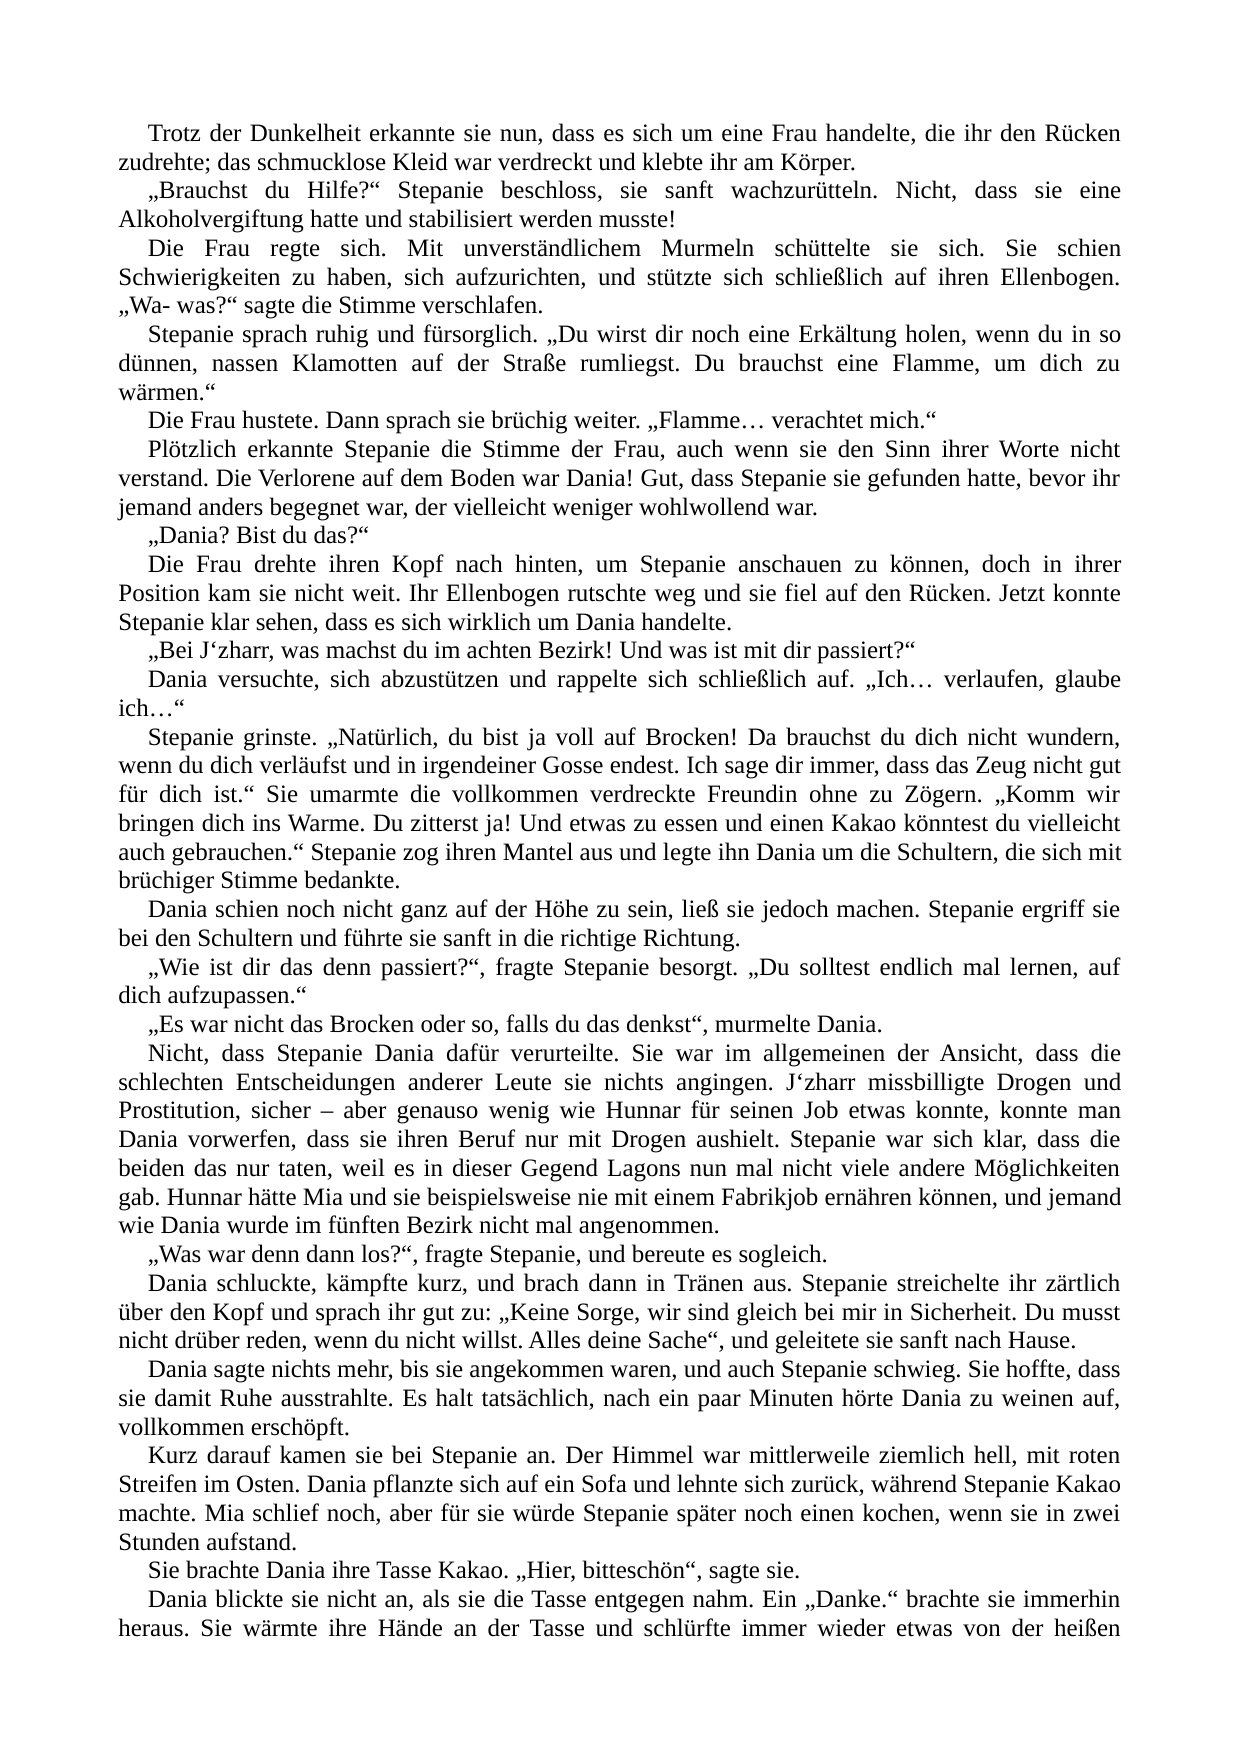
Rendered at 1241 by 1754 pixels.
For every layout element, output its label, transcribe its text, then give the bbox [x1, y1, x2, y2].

text Dania versuchte, sich abzustützen und rappelte sich schließlich auf. „Ich… verlaufen, glaube ich…“ [118, 664, 1122, 722]
text „Bei J‘zharr, was machst du im achten Bezirk! Und was ist mit dir passiert?“ [118, 636, 1122, 664]
text Die Frau hustete. Dann sprach sie brüchig weiter. „Flamme… verachtet mich.“ [118, 406, 1122, 434]
text Sie brachte Dania ihre Tasse Kakao. „Hier, bitteschön“, sagte sie. [118, 1556, 1122, 1584]
text Dania sagte nichts mehr, bis sie angekommen waren, und auch Stepanie schwieg. Sie hoffte, dass sie damit Ruhe ausstrahlte. Es halt tatsächlich, nach ein paar Minuten hörte Dania zu weinen auf, vollkommen erschöpft. [118, 1354, 1122, 1441]
text „Brauchst du Hilfe?“ Stepanie beschloss, sie sanft wachzurütteln. Nicht, dass sie eine Alkoholvergiftung hatte und stabilisiert werden musste! [118, 176, 1122, 233]
text Trotz der Dunkelheit erkannte sie nun, dass es sich um eine Frau handelte, die ihr den Rücken zudrehte; das schmucklose Kleid war verdreckt und klebte ihr am Körper. [118, 118, 1122, 176]
text „Es war nicht das Brocken oder so, falls du das denkst“, murmelte Dania. [118, 1009, 1122, 1038]
text Dania blickte sie nicht an, als sie die Tasse entgegen nahm. Ein „Danke.“ brachte sie immerhin heraus. Sie wärmte ihre Hände an der Tasse und schlürfte immer wieder etwas von der heißen [118, 1584, 1122, 1642]
text Nicht, dass Stepanie Dania dafür verurteilte. Sie war im allgemeinen der Ansicht, dass die schlechten Entscheidungen anderer Leute sie nichts angingen. J‘zharr missbilligte Drogen und Prostitution, sicher – aber genauso wenig wie Hunnar für seinen Job etwas konnte, konnte man Dania vorwerfen, dass sie ihren Beruf nur mit Drogen aushielt. Stepanie war sich klar, dass die beiden das nur taten, weil es in dieser Gegend Lagons nun mal nicht viele andere Möglichkeiten gab. Hunnar hätte Mia und sie beispielsweise nie mit einem Fabrikjob ernähren können, und jemand wie Dania wurde im fünften Bezirk nicht mal angenommen. [118, 1038, 1122, 1239]
text Dania schluckte, kämpfte kurz, und brach dann in Tränen aus. Stepanie streichelte ihr zärtlich über den Kopf und sprach ihr gut zu: „Keine Sorge, wir sind gleich bei mir in Sicherheit. Du musst nicht drüber reden, wenn du nicht willst. Alles deine Sache“, und geleitete sie sanft nach Hause. [118, 1268, 1122, 1354]
text Dania schien noch nicht ganz auf der Höhe zu sein, ließ sie jedoch machen. Stepanie ergriff sie bei den Schultern und führte sie sanft in die richtige Richtung. [118, 894, 1122, 952]
text „Was war denn dann los?“, fragte Stepanie, und bereute es sogleich. [118, 1239, 1122, 1268]
text Die Frau drehte ihren Kopf nach hinten, um Stepanie anschauen zu können, doch in ihrer Position kam sie nicht weit. Ihr Ellenbogen rutschte weg und sie fiel auf den Rücken. Jetzt konnte Stepanie klar sehen, dass es sich wirklich um Dania handelte. [118, 549, 1122, 636]
text „Dania? Bist du das?“ [118, 521, 1122, 549]
text Stepanie grinste. „Natürlich, du bist ja voll auf Brocken! Da brauchst du dich nicht wundern, wenn du dich verläufst und in irgendeiner Gosse endest. Ich sage dir immer, dass das Zeug nicht gut für dich ist.“ Sie umarmte die vollkommen verdreckte Freundin ohne zu Zögern. „Komm wir bringen dich ins Warme. Du zitterst ja! Und etwas zu essen und einen Kakao könntest du vielleicht auch gebrauchen.“ Stepanie zog ihren Mantel aus und legte ihn Dania um die Schultern, die sich mit brüchiger Stimme bedankte. [118, 722, 1122, 894]
text „Wie ist dir das denn passiert?“, fragte Stepanie besorgt. „Du solltest endlich mal lernen, auf dich aufzupassen.“ [118, 952, 1122, 1009]
text Stepanie sprach ruhig und fürsorglich. „Du wirst dir noch eine Erkältung holen, wenn du in so dünnen, nassen Klamotten auf der Straße rumliegst. Du brauchst eine Flamme, um dich zu wärmen.“ [118, 319, 1122, 406]
text Kurz darauf kamen sie bei Stepanie an. Der Himmel war mittlerweile ziemlich hell, mit roten Streifen im Osten. Dania pflanzte sich auf ein Sofa und lehnte sich zurück, während Stepanie Kakao machte. Mia schlief noch, aber für sie würde Stepanie später noch einen kochen, wenn sie in zwei Stunden aufstand. [118, 1441, 1122, 1556]
text Die Frau regte sich. Mit unverständlichem Murmeln schüttelte sie sich. Sie schien Schwierigkeiten zu haben, sich aufzurichten, und stützte sich schließlich auf ihren Ellenbogen. „Wa- was?“ sagte die Stimme verschlafen. [118, 233, 1122, 319]
text Plötzlich erkannte Stepanie die Stimme der Frau, auch wenn sie den Sinn ihrer Worte nicht verstand. Die Verlorene auf dem Boden war Dania! Gut, dass Stepanie sie gefunden hatte, bevor ihr jemand anders begegnet war, der vielleicht weniger wohlwollend war. [118, 434, 1122, 521]
